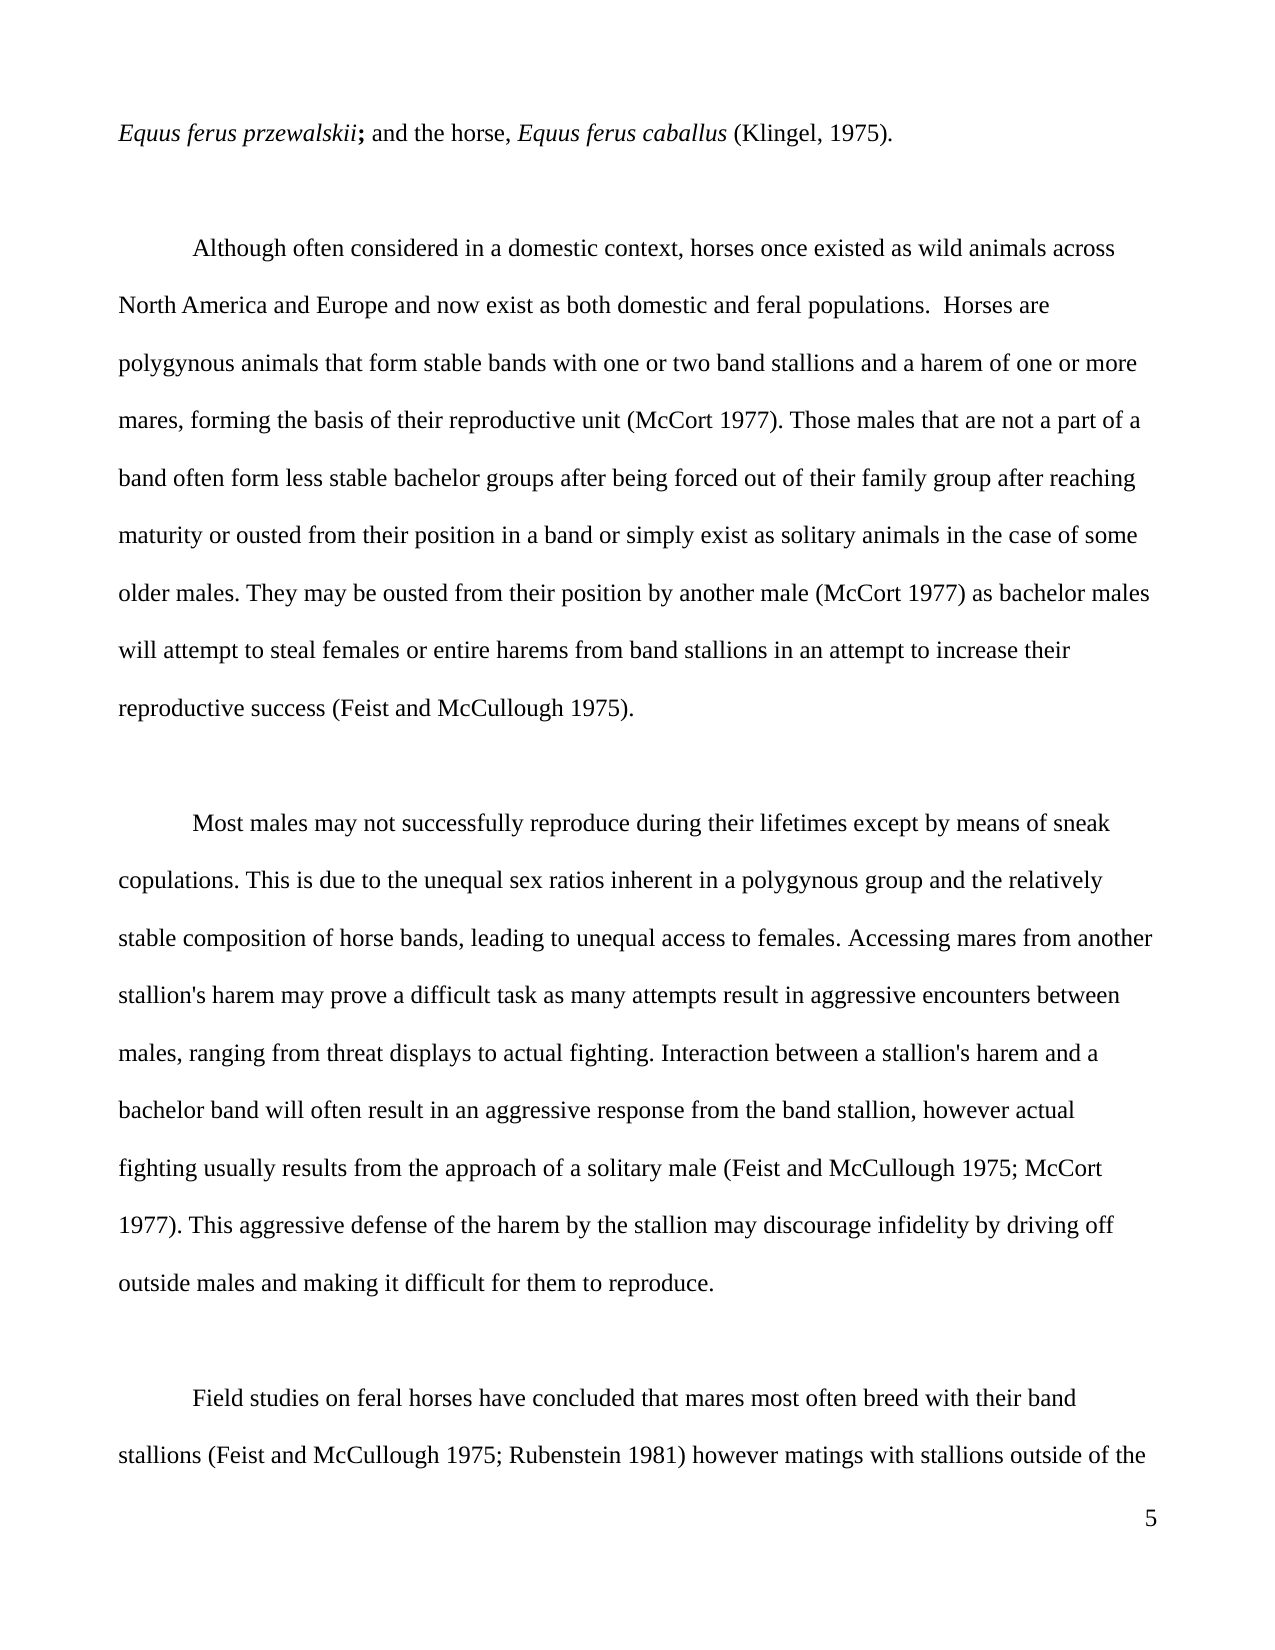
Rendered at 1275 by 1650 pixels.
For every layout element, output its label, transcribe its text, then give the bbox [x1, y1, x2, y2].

text Most males may not successfully reproduce during their lifetimes except by means of sneak copulations. This is due to the unequal sex ratios inherent in a polygynous group and the relatively stable composition of horse bands, leading to unequal access to females. Accessing mares from another stallion's harem may prove a difficult task as many attempts result in aggressive encounters between males, ranging from threat displays to actual fighting. Interaction between a stallion's harem and a bachelor band will often result in an aggressive response from the band stallion, however actual fighting usually results from the approach of a solitary male (Feist and McCullough 1975; McCort 1977). This aggressive defense of the harem by the stallion may discourage infidelity by driving off outside males and making it difficult for them to reproduce. [118, 808, 1157, 1297]
text Field studies on feral horses have concluded that mares most often breed with their band stallions (Feist and McCullough 1975; Rubenstein 1981) however matings with stallions outside of the [118, 1383, 1157, 1469]
text Equus ferus przewalskii; and the horse, Equus ferus caballus (Klingel, 1975). [118, 118, 1157, 147]
text Although often considered in a domestic context, horses once existed as wild animals across North America and Europe and now exist as both domestic and feral populations. Horses are polygynous animals that form stable bands with one or two band stallions and a harem of one or more mares, forming the basis of their reproductive unit (McCort 1977). Those males that are not a part of a band often form less stable bachelor groups after being forced out of their family group after reaching maturity or ousted from their position in a band or simply exist as solitary animals in the case of some older males. They may be ousted from their position by another male (McCort 1977) as bachelor males will attempt to steal females or entire harems from band stallions in an attempt to increase their reproductive success (Feist and McCullough 1975). [118, 233, 1157, 722]
